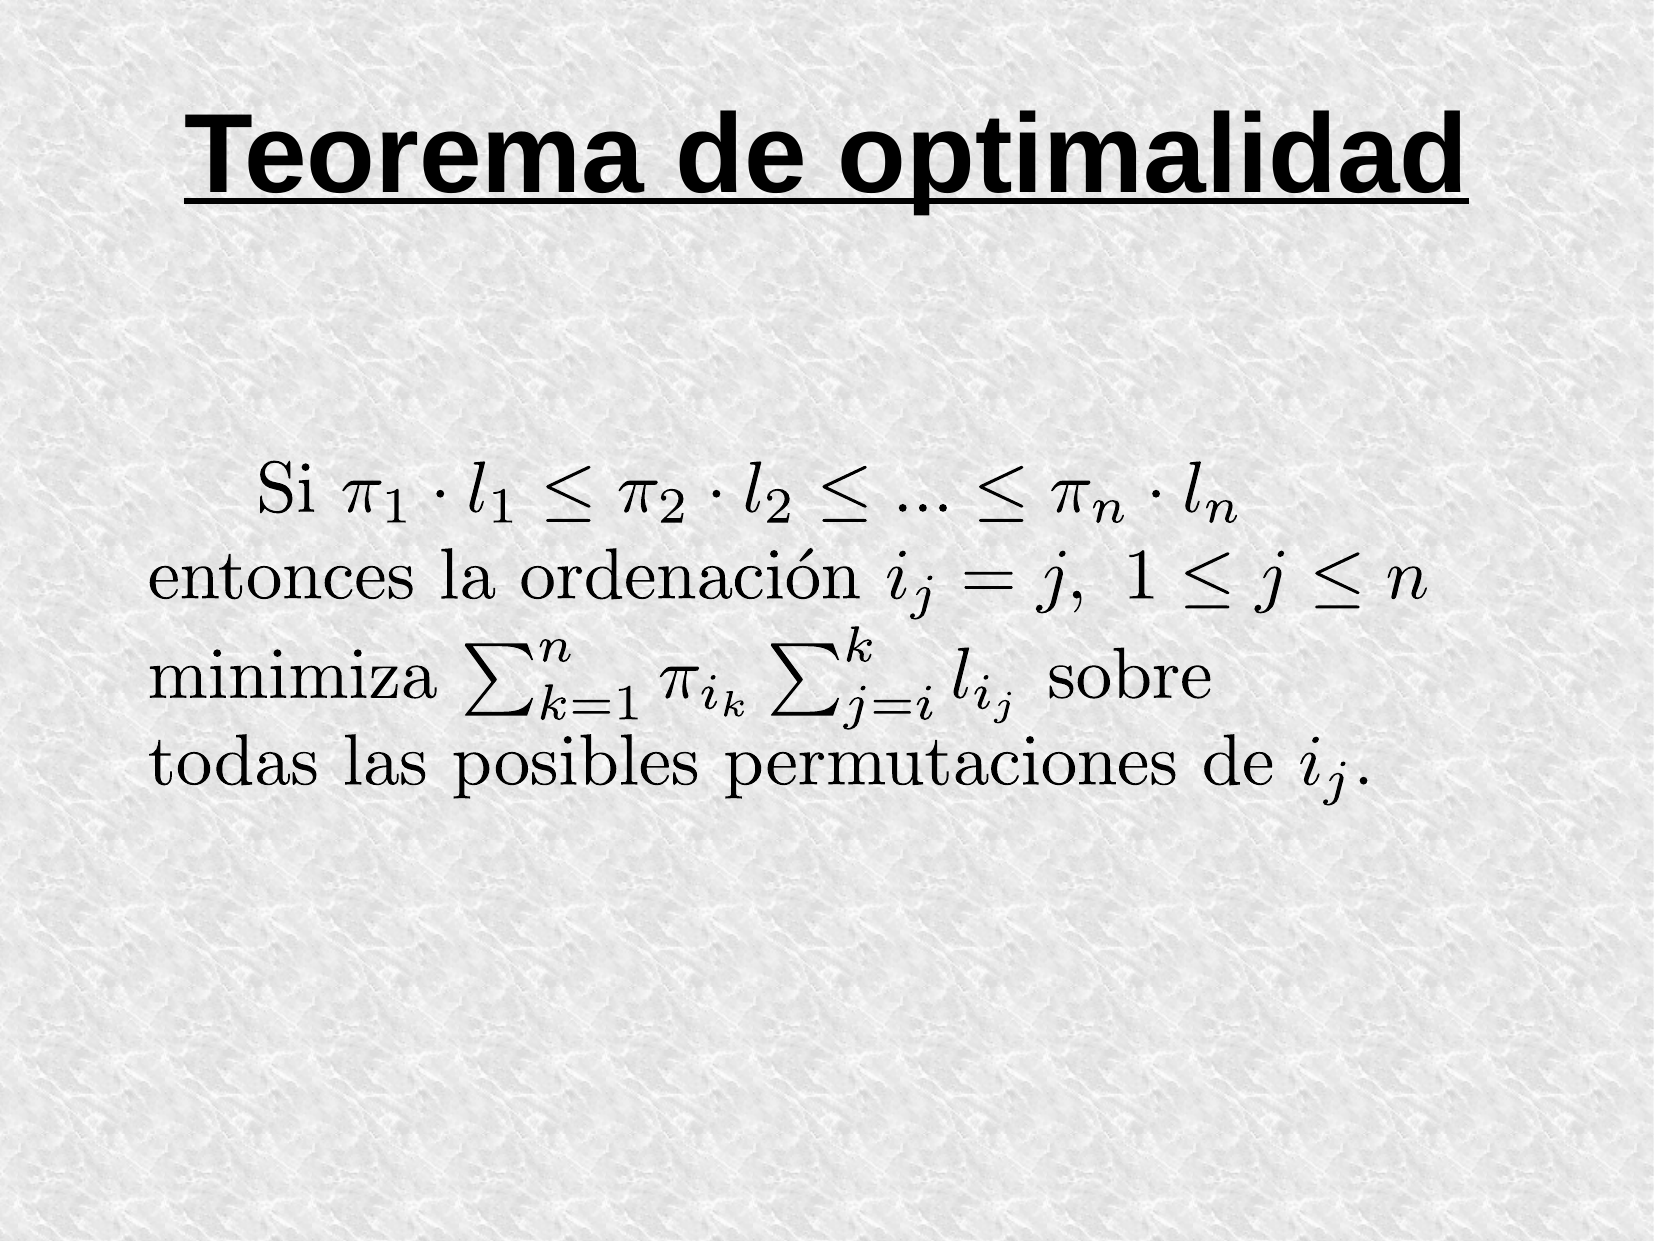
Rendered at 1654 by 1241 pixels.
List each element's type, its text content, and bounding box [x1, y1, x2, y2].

text_box [909, 586, 931, 620]
text_box [210, 665, 226, 698]
text_box [873, 699, 911, 703]
text_box [230, 665, 267, 698]
text_box [1244, 751, 1273, 786]
text_box [1185, 461, 1201, 513]
text_box [673, 751, 698, 786]
text_box [734, 565, 763, 600]
text_box [724, 691, 744, 717]
text_box [979, 465, 1024, 508]
text_box [370, 666, 398, 698]
text_box [1185, 552, 1230, 595]
text_box [621, 734, 638, 785]
text_box [219, 553, 243, 600]
text_box [979, 518, 1024, 522]
text_box [345, 734, 362, 785]
text_box [1072, 590, 1082, 613]
text_box [1035, 566, 1063, 614]
text_box [828, 752, 885, 785]
text_box [1119, 751, 1148, 786]
text_box [658, 566, 696, 599]
text_box [521, 565, 554, 600]
text_box [324, 565, 353, 600]
text_box [563, 736, 572, 744]
text_box [401, 751, 426, 786]
text_box [464, 643, 534, 716]
text_box [540, 684, 566, 721]
text_box [495, 751, 529, 786]
text_box [770, 550, 778, 558]
text_box [436, 489, 445, 498]
text_box [270, 665, 287, 698]
text_box [386, 488, 406, 523]
text_box [770, 643, 840, 716]
text_box [1129, 550, 1154, 599]
text_box [539, 639, 571, 663]
text_box [350, 665, 367, 698]
text_box [247, 565, 281, 600]
text_box [916, 696, 933, 721]
text_box [1185, 605, 1230, 609]
text_box [659, 666, 700, 699]
text_box [898, 503, 907, 512]
text_box [290, 665, 348, 698]
text_box [1151, 751, 1176, 786]
text_box [822, 465, 867, 508]
text_box [353, 649, 362, 657]
text_box [1049, 665, 1074, 699]
text_box [301, 463, 310, 471]
text_box [939, 503, 947, 512]
text_box [546, 518, 591, 522]
text_box [1092, 500, 1124, 524]
picture [0, 0, 1654, 1241]
text_box [532, 751, 557, 786]
text_box [846, 626, 872, 663]
text_box [1079, 752, 1116, 785]
text_box [712, 489, 721, 498]
text_box [953, 647, 970, 699]
text_box [149, 665, 207, 698]
text_box [284, 566, 322, 599]
text_box [493, 488, 513, 523]
text_box [993, 699, 1010, 724]
text_box [887, 566, 907, 600]
text_box [767, 751, 796, 786]
text_box [560, 752, 577, 785]
text_box [298, 479, 315, 512]
text_box [799, 547, 814, 562]
text_box [991, 751, 1019, 786]
text_box [441, 548, 458, 599]
text_box [1204, 734, 1240, 786]
text_box [767, 488, 790, 523]
text_box [1387, 566, 1427, 600]
text_box [1058, 550, 1066, 558]
text_box [1152, 489, 1160, 498]
text_box [701, 686, 718, 710]
text_box [886, 752, 924, 786]
text_box [453, 752, 490, 799]
text_box [1315, 552, 1360, 595]
text_box [640, 751, 669, 786]
text_box [177, 751, 211, 786]
text_box [955, 751, 989, 786]
text_box [557, 566, 583, 599]
text_box [149, 739, 172, 786]
text_box [257, 751, 290, 786]
text_box [1113, 647, 1150, 699]
text_box [660, 488, 684, 523]
text_box [292, 751, 317, 786]
text_box [1051, 480, 1091, 513]
text_box [1315, 605, 1360, 609]
text_box [546, 465, 591, 508]
title Teorema de optimalidad [82, 49, 1571, 257]
text_box [388, 565, 413, 600]
text_box [469, 461, 486, 513]
text_box [799, 752, 825, 785]
text_box [213, 649, 222, 657]
text_box [1300, 752, 1320, 786]
text_box [964, 571, 1013, 575]
text_box [823, 566, 860, 599]
text_box [1153, 665, 1179, 698]
text_box [786, 565, 820, 600]
text_box [149, 565, 178, 600]
text_box [462, 565, 496, 600]
text_box [181, 566, 219, 599]
text_box [745, 461, 762, 513]
text_box [1254, 566, 1282, 614]
text_box [1323, 772, 1344, 806]
text_box [925, 739, 949, 786]
text_box [974, 686, 990, 710]
text_box [1077, 665, 1111, 699]
text_box [725, 752, 762, 799]
text_box [618, 480, 658, 513]
text_box [356, 565, 385, 600]
text_box [403, 665, 437, 699]
text_box [580, 734, 617, 786]
text_box [1026, 736, 1034, 744]
text_box [586, 548, 623, 600]
text_box [699, 565, 733, 600]
text_box [1182, 665, 1211, 699]
text_box [626, 565, 655, 600]
text_box [572, 699, 611, 703]
text_box [273, 649, 282, 657]
text_box [1359, 776, 1368, 785]
text_box [1206, 500, 1238, 524]
text_box [342, 480, 382, 513]
text_box [1312, 736, 1319, 744]
text_box [767, 566, 783, 599]
text_box [843, 696, 864, 730]
text_box [1277, 550, 1285, 558]
text_box [260, 460, 293, 514]
text_box [618, 685, 638, 720]
text_box [822, 518, 867, 522]
text_box [918, 503, 927, 512]
text_box [898, 550, 906, 558]
text_box [216, 734, 253, 786]
text_box [1042, 751, 1076, 786]
text_box [1023, 752, 1039, 785]
text_box [365, 751, 399, 786]
